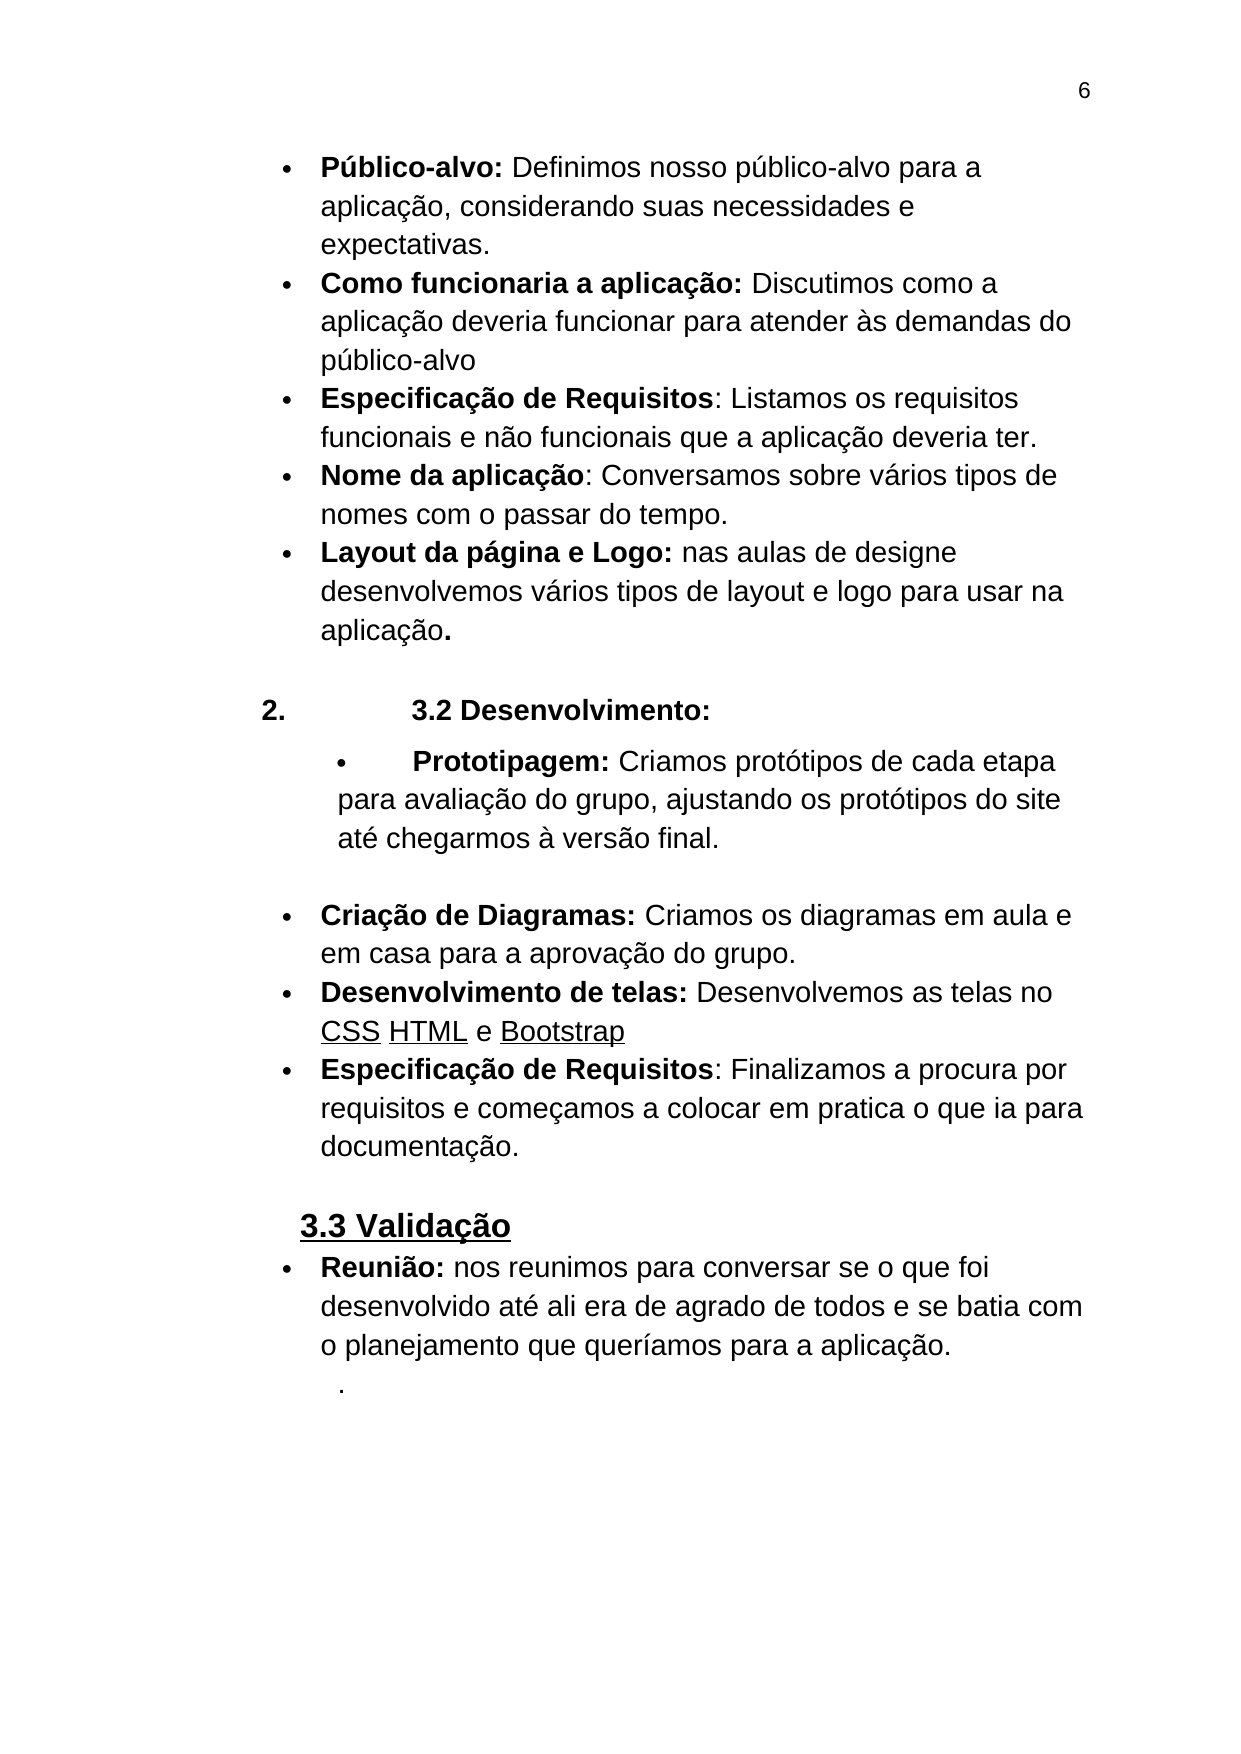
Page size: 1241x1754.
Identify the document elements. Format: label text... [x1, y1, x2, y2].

list Prototipagem: Criamos protótipos de cada etapa para avaliação do grupo, ajustando os protótipos do site até chegarmos à versão final. [337, 744, 1091, 854]
list Desenvolvimento de telas: Desenvolvemos as telas no CSS HTML e Bootstrap [283, 975, 1091, 1047]
list Especificação de Requisitos: Finalizamos a procura por requisitos e começamos a colocar em pratica o que ia para documentação. [283, 1052, 1091, 1163]
list Público-alvo: Definimos nosso público-alvo para a aplicação, considerando suas necessidades e expectativas. [283, 150, 1091, 261]
list Nome da aplicação: Conversamos sobre vários tipos de nomes com o passar do tempo. [283, 458, 1091, 530]
list Reunião: nos reunimos para conversar se o que foi desenvolvido até ali era de agrado de todos e se batia com o planejamento que queríamos para a aplicação. [283, 1250, 1091, 1361]
list Layout da página e Logo: nas aulas de designe desenvolvemos vários tipos de layout e logo para usar na aplicação. [283, 535, 1091, 646]
list . [337, 1366, 1091, 1399]
subtitle 3.2 Desenvolvimento: [261, 693, 1091, 726]
list Como funcionaria a aplicação: Discutimos como a aplicação deveria funcionar para atender às demandas do público-alvo [283, 266, 1091, 376]
list Especificação de Requisitos: Listamos os requisitos funcionais e não funcionais que a aplicação deveria ter. [283, 381, 1091, 453]
text 3.3 Validação [150, 1206, 1091, 1245]
list Criação de Diagramas: Criamos os diagramas em aula e em casa para a aprovação do grupo. [283, 898, 1091, 970]
